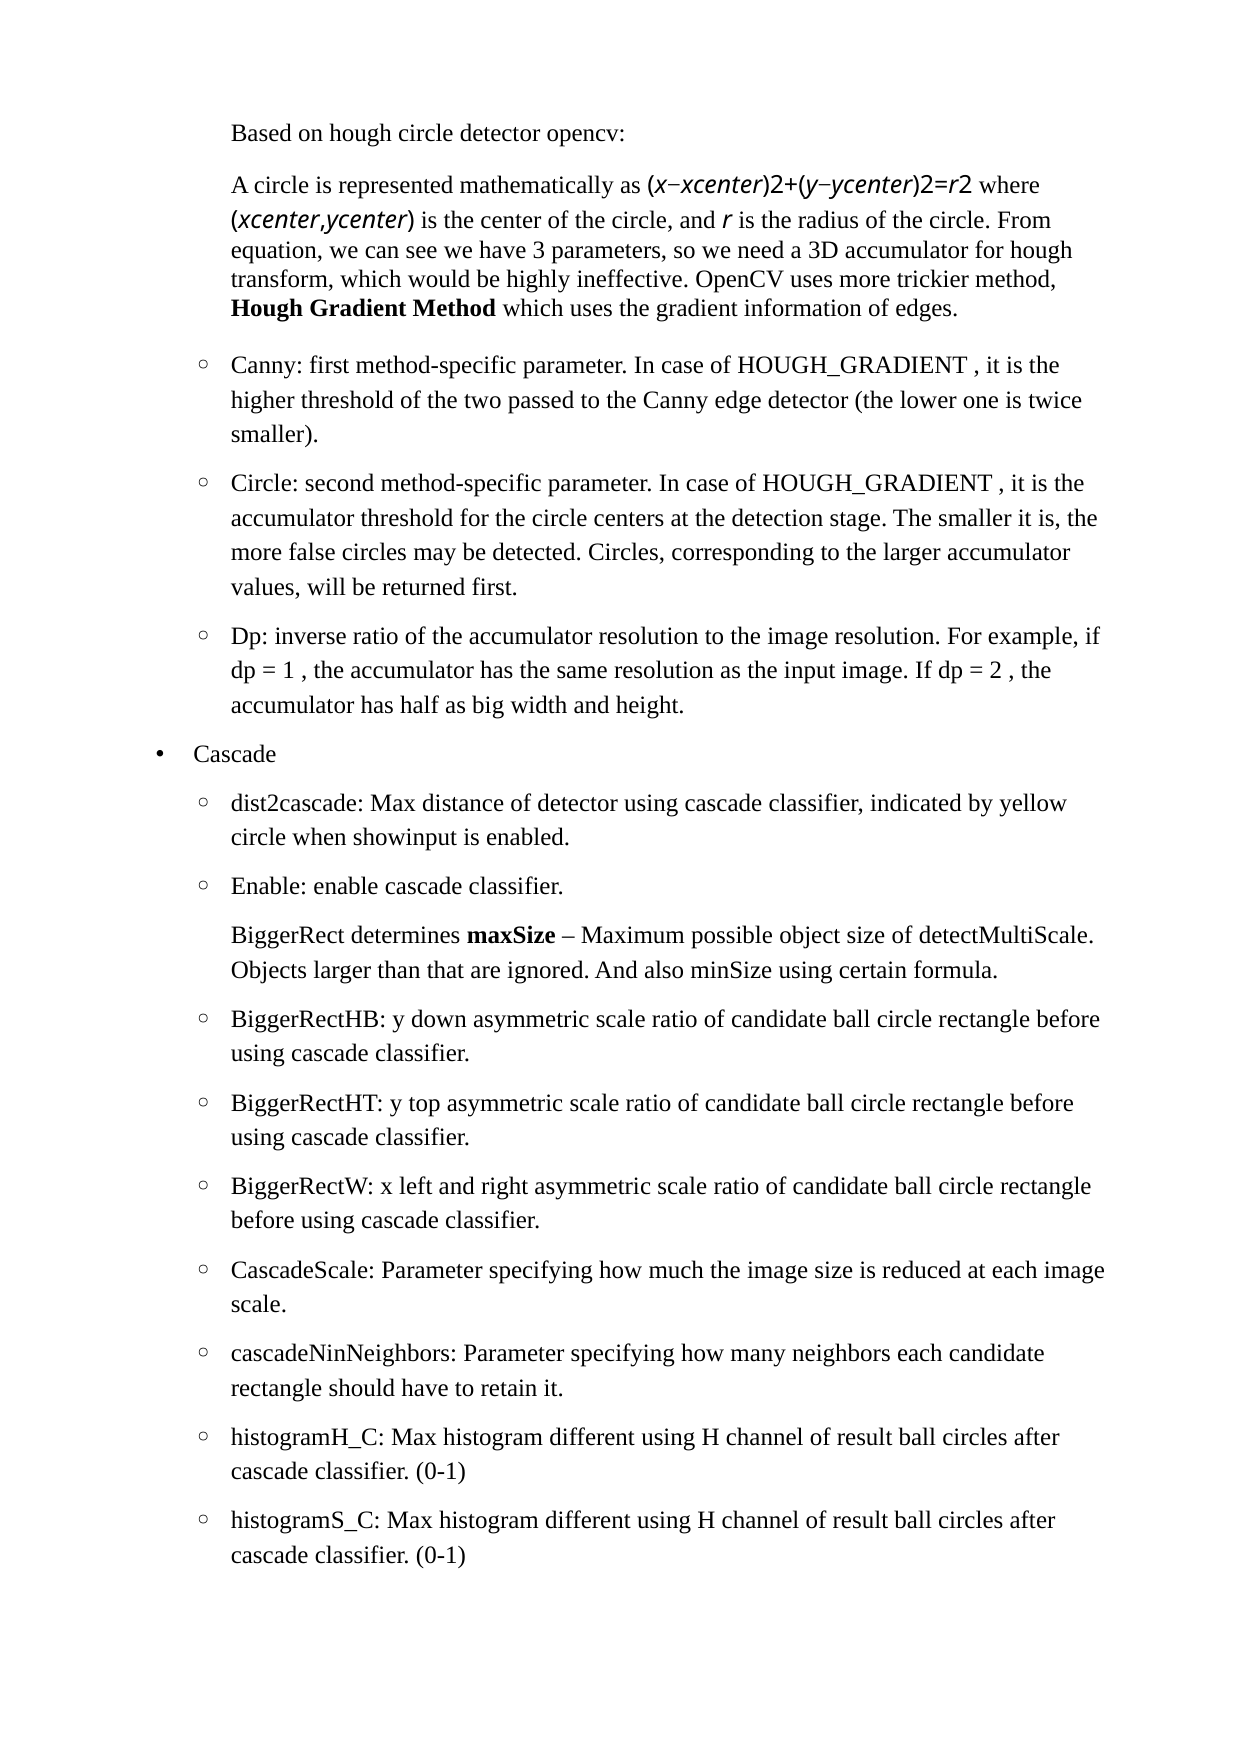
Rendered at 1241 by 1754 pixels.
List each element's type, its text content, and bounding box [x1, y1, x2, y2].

list Based on hough circle detector opencv: [193, 118, 1122, 147]
list BiggerRectHT: y top asymmetric scale ratio of candidate ball circle rectangle before using cascade classifier. [193, 1088, 1122, 1151]
list CascadeScale: Parameter specifying how much the image size is reduced at each image scale. [193, 1255, 1122, 1318]
list histogramH_C: Max histogram different using H channel of result ball circles after cascade classifier. (0-1) [193, 1422, 1122, 1485]
list BiggerRectHB: y down asymmetric scale ratio of candidate ball circle rectangle before using cascade classifier. [193, 1004, 1122, 1067]
list BiggerRectW: x left and right asymmetric scale ratio of candidate ball circle rectangle before using cascade classifier. [193, 1171, 1122, 1234]
list dist2cascade: Max distance of detector using cascade classifier, indicated by yellow circle when showinput is enabled. [193, 788, 1122, 851]
list A circle is represented mathematically as (x−xcenter)2+(y−ycenter)2=r2 where (xcenter,ycenter) is the center of the circle, and r is the radius of the circle. From equation, we can see we have 3 parameters, so we need a 3D accumulator for hough transform, which would be highly ineffective. OpenCV uses more trickier method, Hough Gradient Method which uses the gradient information of edges. [193, 167, 1122, 322]
list histogramS_C: Max histogram different using H channel of result ball circles after cascade classifier. (0-1) [193, 1505, 1122, 1568]
list BiggerRect determines maxSize – Maximum possible object size of detectMultiScale. Objects larger than that are ignored. And also minSize using certain formula. [193, 921, 1122, 984]
list Cascade [156, 739, 1122, 768]
list cascadeNinNeighbors: Parameter specifying how many neighbors each candidate rectangle should have to retain it. [193, 1338, 1122, 1401]
list Dp: inverse ratio of the accumulator resolution to the image resolution. For example, if dp = 1 , the accumulator has the same resolution as the input image. If dp = 2 , the accumulator has half as big width and height. [193, 621, 1122, 718]
list Circle: second method-specific parameter. In case of HOUGH_GRADIENT , it is the accumulator threshold for the circle centers at the detection stage. The smaller it is, the more false circles may be detected. Circles, corresponding to the larger accumulator values, will be returned first. [193, 468, 1122, 601]
list Canny: first method-specific parameter. In case of HOUGH_GRADIENT , it is the higher threshold of the two passed to the Canny edge detector (the lower one is twice smaller). [193, 350, 1122, 448]
list Enable: enable cascade classifier. [193, 871, 1122, 900]
